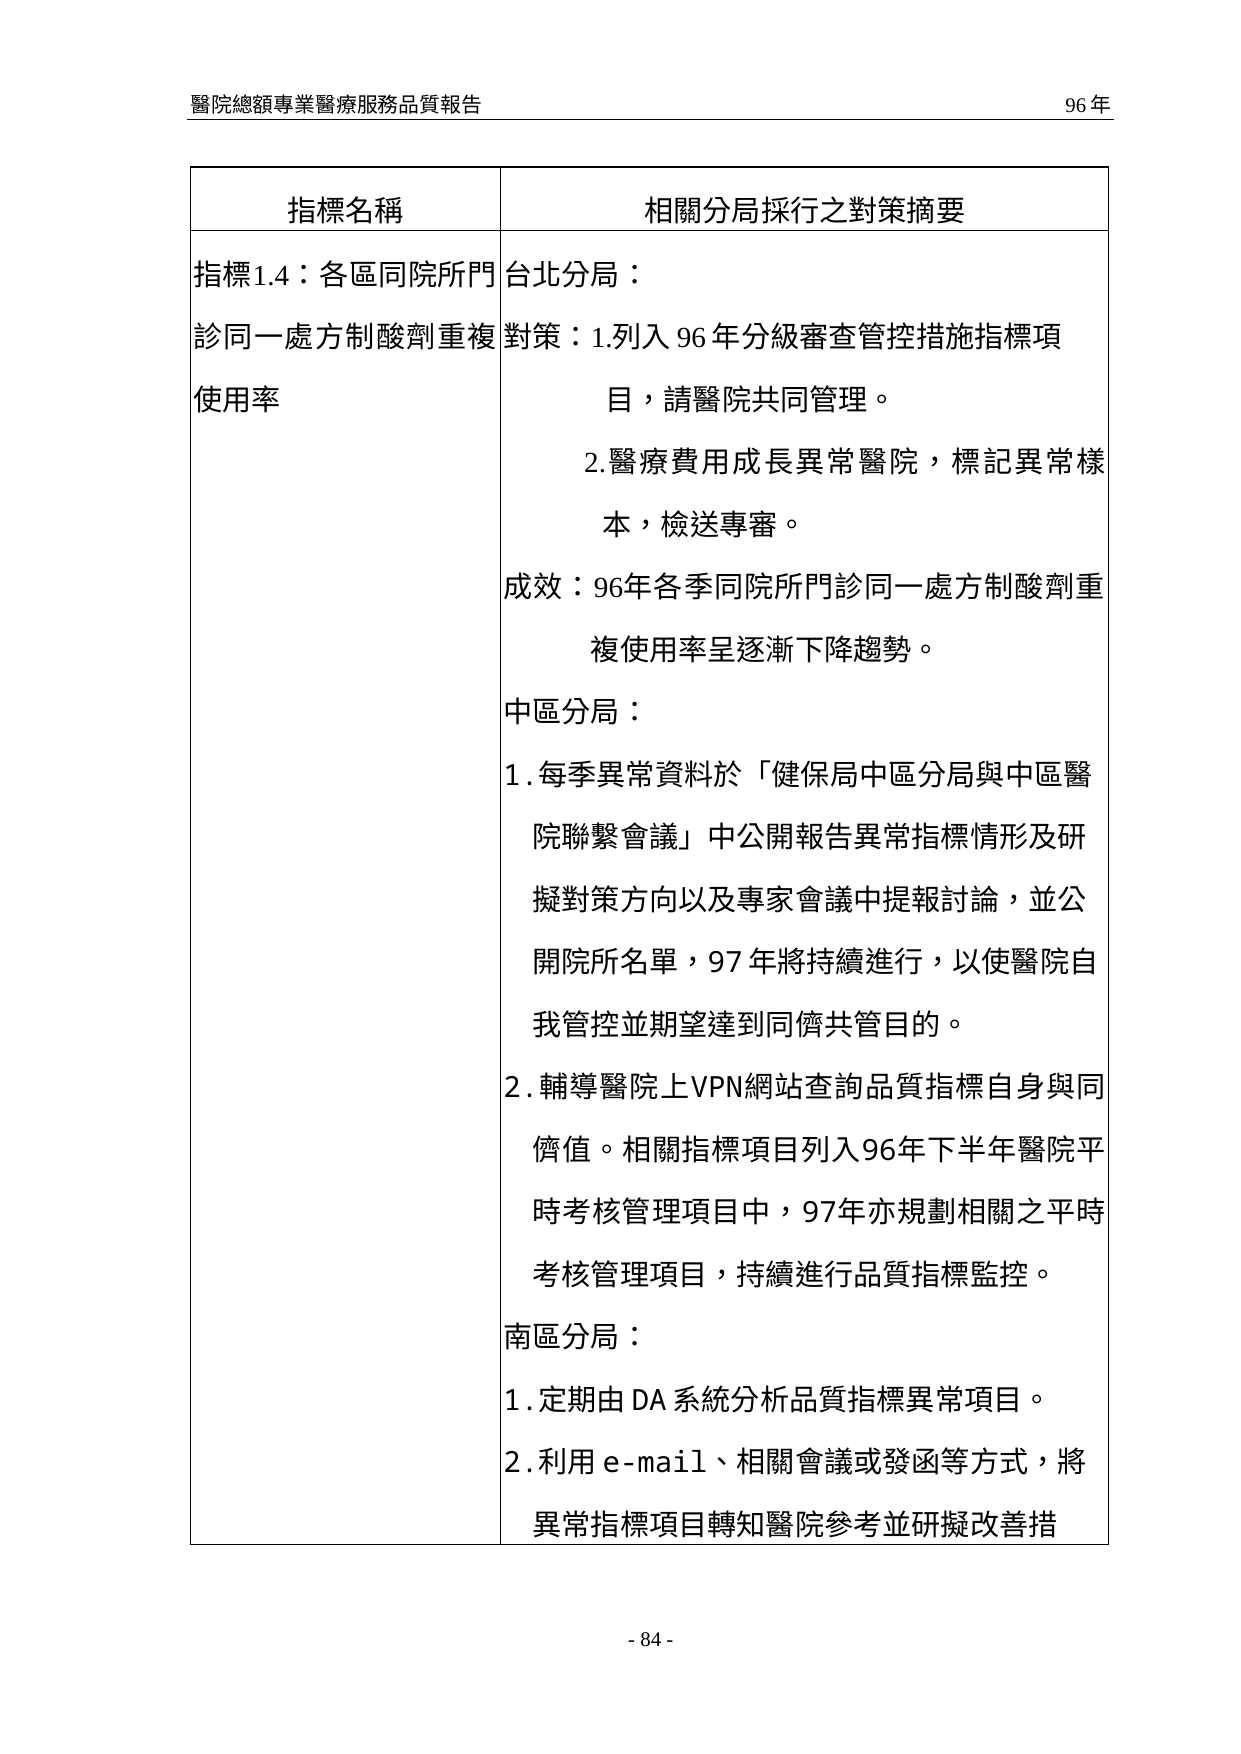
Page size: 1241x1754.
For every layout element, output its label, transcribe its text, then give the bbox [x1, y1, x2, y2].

table_header 指標名稱 [191, 168, 500, 230]
table_header 相關分局採行之對策摘要 [501, 168, 1108, 230]
table_cell 指標1.4：各區同院所門診同一處方制酸劑重複使用率 [191, 231, 500, 1543]
table_cell 台北分局： 對策：1.列入96年分級審查管控措施指標項目，請醫院共同管理。 2.醫療費用成長異常醫院，標記異常樣本，檢送專審。 成效：96年各季同院所門診同一處方制酸劑重複使用率呈逐漸下降趨勢。 中區分局： 1.每季異常資料於「健保局中區分局與中區醫院聯繫會議」中公開報告異常指標情形及研擬對策方向以及專家會議中提報討論，並公開院所名單，97年將持續進行，以使醫院自我管控並期望達到同儕共管目的。 2.輔導醫院上VPN網站查詢品質指標自身與同儕值。相關指標項目列入96年下半年醫院平時考核管理項目中，97年亦規劃相關之平時考核管理項目，持續進行品質指標監控。 南區分局： 1.定期由DA系統分析品質指標異常項目。 2.利用e-mail、相關會議或發函等方式，將異常指標項目轉知醫院參考並研擬改善措 [501, 231, 1108, 1543]
